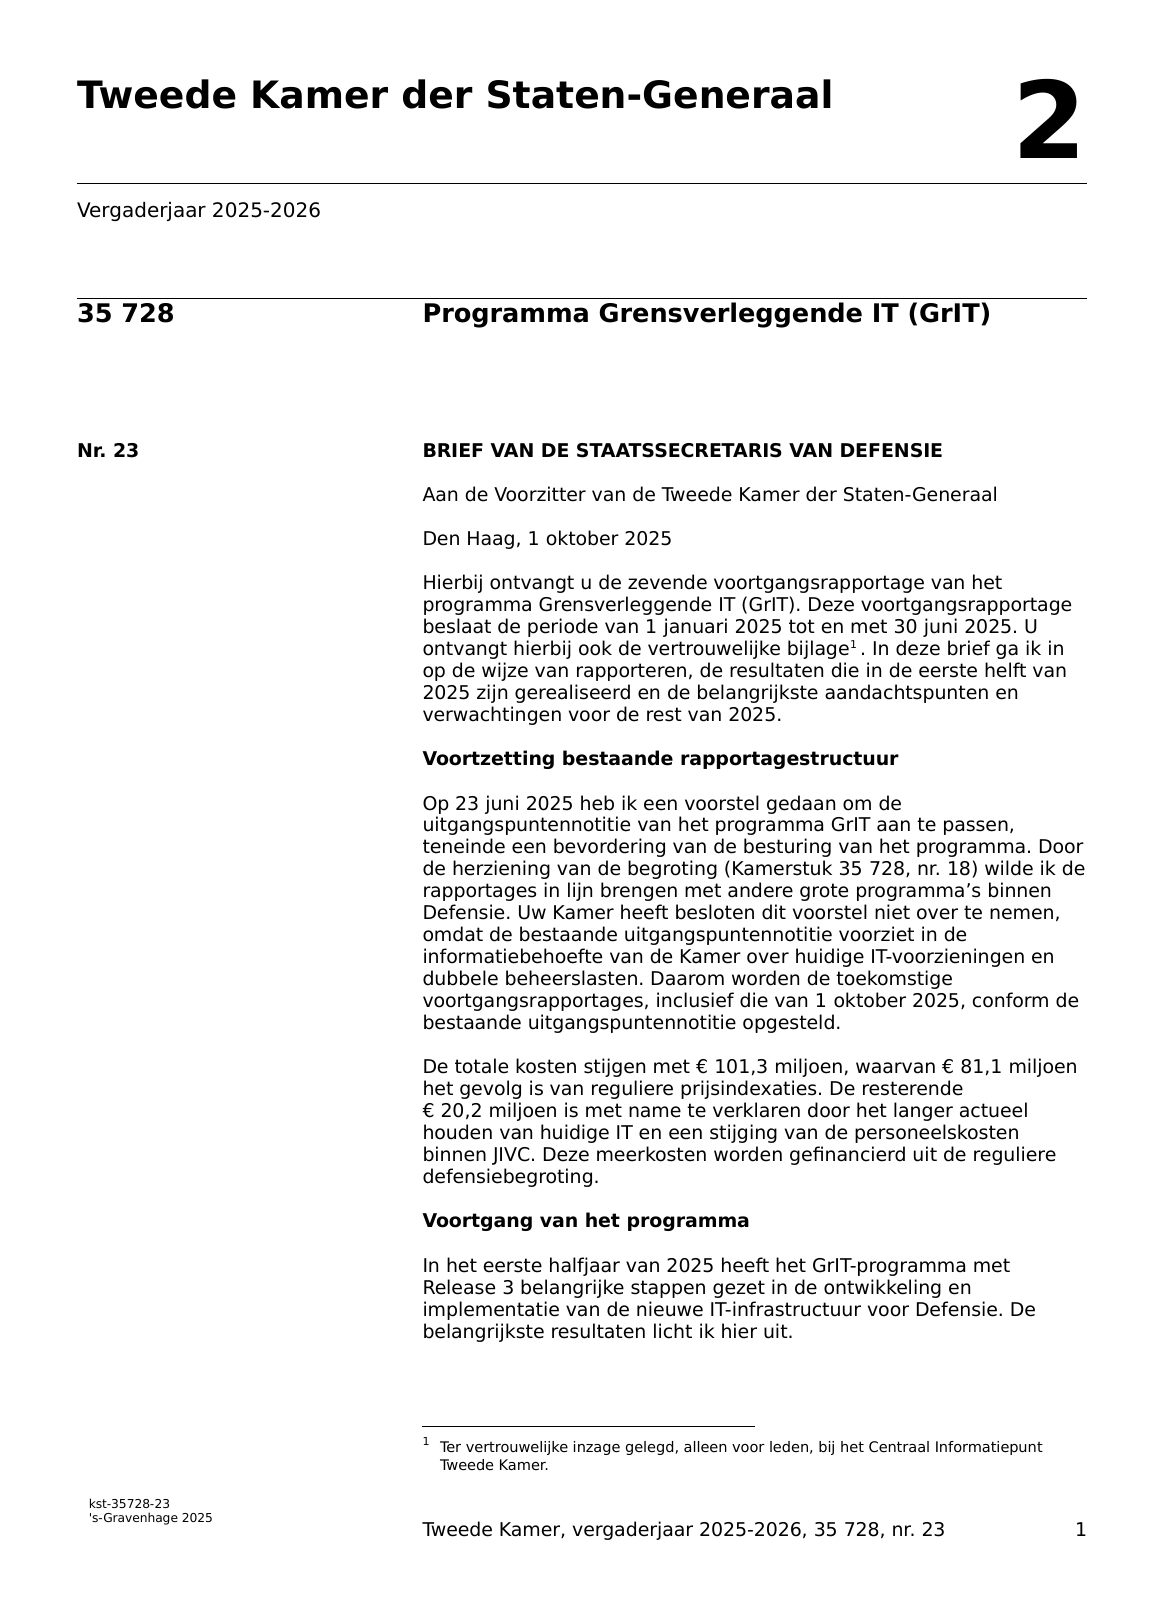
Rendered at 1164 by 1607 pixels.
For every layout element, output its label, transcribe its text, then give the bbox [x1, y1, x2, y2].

subtitle Voortzetting bestaande rapportagestructuur [422, 748, 1087, 770]
text Ter vertrouwelijke inzage gelegd, alleen voor leden, bij het Centraal Informatiepunt Tweede Kamer. [422, 1435, 1087, 1474]
subtitle Nr. 23 BRIEF VAN DE STAATSSECRETARIS VAN DEFENSIE [77, 440, 1087, 462]
text De totale kosten stijgen met € 101,3 miljoen, waarvan € 81,1 miljoen het gevolg is van reguliere prijsindexaties. De resterende € 20,2 miljoen is met name te verklaren door het langer actueel houden van huidige IT en een stijging van de personeelskosten binnen JIVC. Deze meerkosten worden gefinancierd uit de reguliere defensiebegroting. [422, 1056, 1087, 1188]
text Aan de Voorzitter van de Tweede Kamer der Staten-Generaal [422, 484, 1087, 506]
text Op 23 juni 2025 heb ik een voorstel gedaan om de uitgangspuntennotitie van het programma GrIT aan te passen, teneinde een bevordering van de besturing van het programma. Door de herziening van de begroting (Kamerstuk 35 728, nr. 18) wilde ik de rapportages in lijn brengen met andere grote programma’s binnen Defensie. Uw Kamer heeft besloten dit voorstel niet over te nemen, omdat de bestaande uitgangspuntennotitie voorziet in de informatiebehoefte van de Kamer over huidige IT-voorzieningen en dubbele beheerslasten. Daarom worden de toekomstige voortgangsrapportages, inclusief die van 1 oktober 2025, conform de bestaande uitgangspuntennotitie opgesteld. [422, 792, 1087, 1034]
text Den Haag, 1 oktober 2025 [422, 528, 1087, 550]
text kst-35728-23 [88, 1497, 323, 1511]
subtitle Voortgang van het programma [422, 1210, 1087, 1232]
text In het eerste halfjaar van 2025 heeft het GrIT-programma met Release 3 belangrijke stappen gezet in de ontwikkeling en implementatie van de nieuwe IT-infrastructuur voor Defensie. De belangrijkste resultaten licht ik hier uit. [422, 1254, 1087, 1342]
text Hierbij ontvangt u de zevende voortgangsrapportage van het programma Grensverleggende IT (GrIT). Deze voortgangsrapportage beslaat de periode van 1 januari 2025 tot en met 30 juni 2025. U ontvangt hierbij ook de vertrouwelijke bijlage. In deze brief ga ik in op de wijze van rapporteren, de resultaten die in de eerste helft van 2025 zijn gerealiseerd en de belangrijkste aandachtspunten en verwachtingen voor de rest van 2025. [422, 572, 1087, 726]
subtitle 35 728 Programma Grensverleggende IT (GrIT) [77, 299, 1087, 329]
table_cell Vergaderjaar 2025-2026 [77, 184, 1087, 298]
table_header 2 [886, 59, 1087, 183]
text 's-Gravenhage 2025 [88, 1511, 323, 1525]
table_header Tweede Kamer der Staten-Generaal [77, 59, 886, 183]
